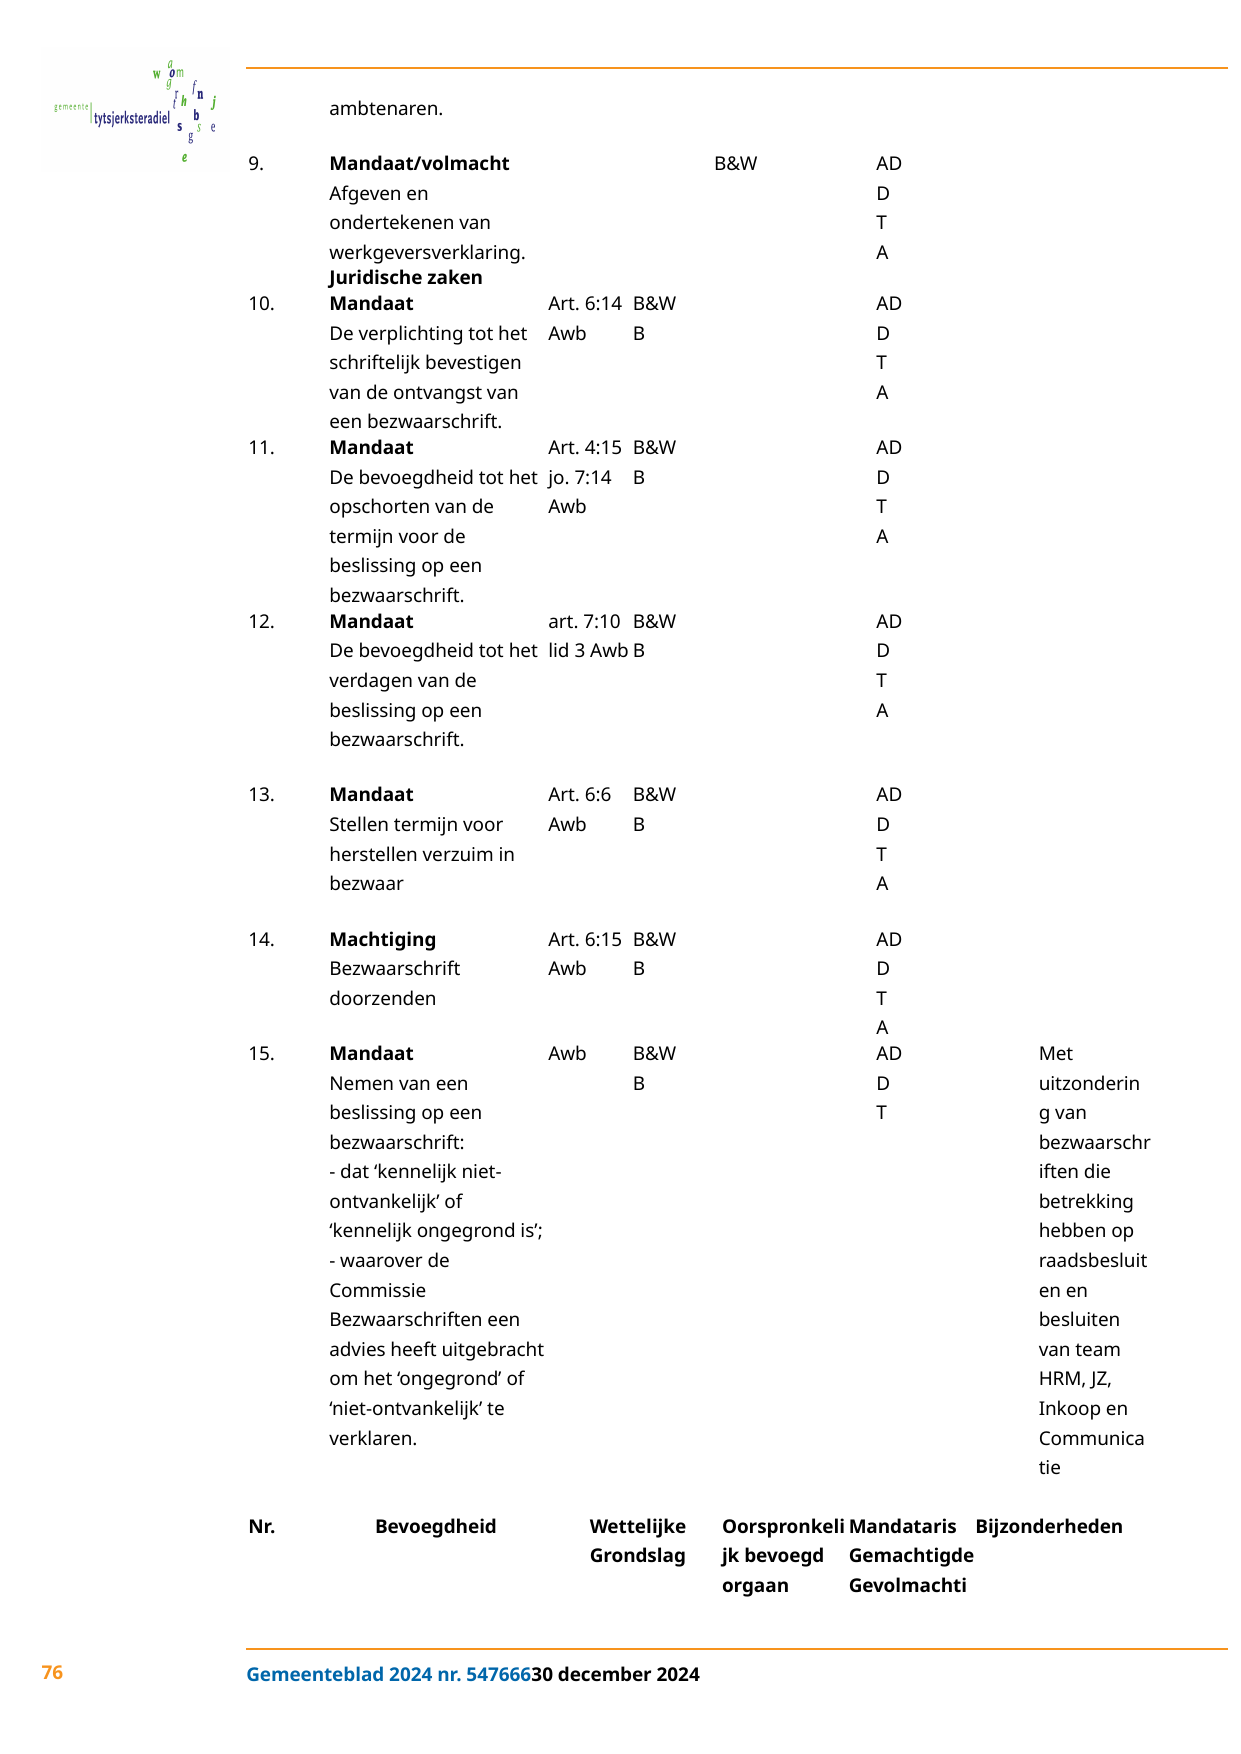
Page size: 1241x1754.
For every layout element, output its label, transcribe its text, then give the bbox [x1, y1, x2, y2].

table_cell [1039, 95, 1152, 150]
table_cell [876, 95, 1038, 150]
table_cell B&W B [633, 926, 876, 1040]
table_cell Art. 6:15 Awb [548, 926, 633, 1040]
table_cell Mandaat De bevoegdheid tot het verdagen van de beslissing op een bezwaarschrift. [329, 608, 548, 782]
table_cell B&W [714, 150, 876, 264]
table_cell B&W B [633, 608, 876, 782]
table_cell AD D T A [876, 434, 1038, 608]
table_cell Mandaat Stellen termijn voor herstellen verzuim in bezwaar [329, 782, 548, 926]
table_cell AD D T A [876, 926, 1038, 1040]
table_cell 14. [248, 926, 329, 1040]
table_cell B&W B [633, 434, 876, 608]
table_header Nr. [248, 1513, 375, 1598]
table_cell Mandaat Nemen van een beslissing op een bezwaarschrift: - dat ‘kennelijk niet-ontvankelijk’ of ‘kennelijk ongegrond is’; - waarover de Commissie Bezwaarschriften een advies heeft uitgebracht om het ‘ongegrond’ of ‘niet-ontvankelijk’ te verklaren. [329, 1040, 548, 1480]
table_header Bijzonderheden [975, 1513, 1152, 1598]
table_cell [548, 150, 714, 264]
table_cell B&W B [633, 782, 876, 926]
table_cell Art. 6:6 Awb [548, 782, 633, 926]
table_header Oorspronkelijk bevoegd orgaan [722, 1513, 848, 1598]
table_cell AD D T A [876, 782, 1038, 926]
table_header Wettelijke Grondslag [590, 1513, 722, 1598]
table_cell Awb [548, 1040, 633, 1480]
table_cell [1039, 150, 1152, 264]
table_cell Mandaat/volmacht Afgeven en ondertekenen van werkgeversverklaring. [329, 150, 548, 264]
table_cell AD D T [876, 1040, 1038, 1480]
table_cell [548, 95, 714, 150]
table_cell Machtiging Bezwaarschrift doorzenden [329, 926, 548, 1040]
table_header Bevoegdheid [375, 1513, 589, 1598]
table_cell 15. [248, 1040, 329, 1480]
table_cell AD D T A [876, 290, 1038, 434]
table_cell B&W B [633, 1040, 876, 1480]
table_cell 12. [248, 608, 329, 782]
table_cell [1039, 926, 1152, 1040]
table_cell [1039, 608, 1152, 782]
table_cell [248, 95, 329, 150]
table_cell Juridische zaken [329, 265, 1152, 290]
table_cell AD D T A [876, 150, 1038, 264]
table_header Mandataris Gemachtigde Gevolmachti [849, 1513, 975, 1598]
table_cell [1039, 782, 1152, 926]
table_cell [1039, 290, 1152, 434]
table_cell [1039, 434, 1152, 608]
table_cell [714, 95, 876, 150]
table_cell ambtenaren. [329, 95, 548, 150]
table_cell Art. 6:14 Awb [548, 290, 633, 434]
table_cell 13. [248, 782, 329, 926]
table_cell 9. [248, 150, 329, 264]
picture [41, 47, 231, 172]
table_cell Mandaat De verplichting tot het schriftelijk bevestigen van de ontvangst van een bezwaarschrift. [329, 290, 548, 434]
table_cell AD D T A [876, 608, 1038, 782]
table_cell Mandaat De bevoegdheid tot het opschorten van de termijn voor de beslissing op een bezwaarschrift. [329, 434, 548, 608]
table_cell art. 7:10 lid 3 Awb [548, 608, 633, 782]
table_cell B&W B [633, 290, 876, 434]
table_cell [248, 265, 329, 290]
table_cell 10. [248, 290, 329, 434]
table_cell Art. 4:15 jo. 7:14 Awb [548, 434, 633, 608]
table_cell Met uitzondering van bezwaarschriften die betrekking hebben op raadsbesluiten en besluiten van team HRM, JZ, Inkoop en Communicatie [1039, 1040, 1152, 1480]
table_cell 11. [248, 434, 329, 608]
